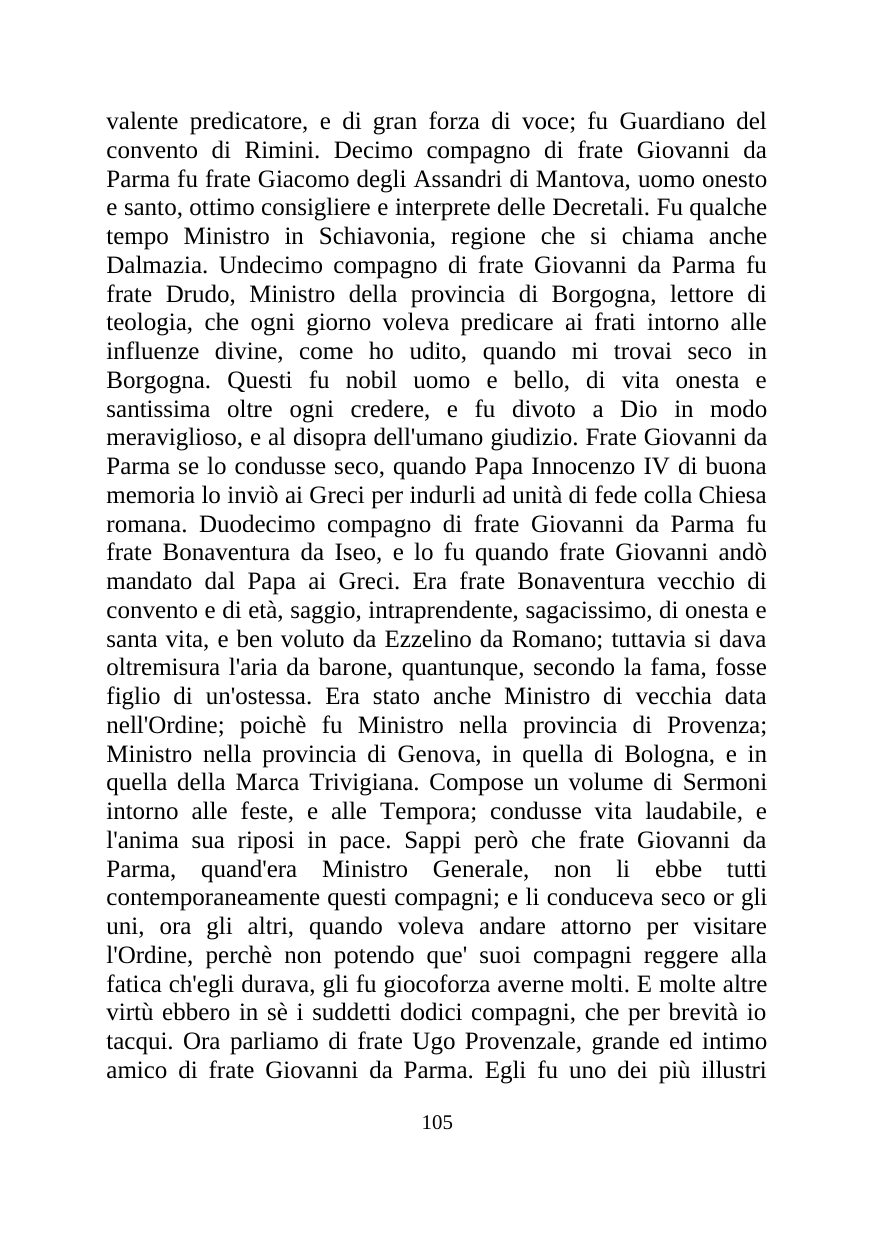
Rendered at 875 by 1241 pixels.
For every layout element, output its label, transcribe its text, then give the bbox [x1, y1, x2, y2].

text valente predicatore, e di gran forza di voce; fu Guardiano del convento di Rimini. Decimo compagno di frate Giovanni da Parma fu frate Giacomo degli Assandri di Mantova, uomo onesto e santo, ottimo consigliere e interprete delle Decretali. Fu qualche tempo Ministro in Schiavonia, regione che si chiama anche Dalmazia. Undecimo compagno di frate Giovanni da Parma fu frate Drudo, Ministro della provincia di Borgogna, lettore di teologia, che ogni giorno voleva predicare ai frati intorno alle influenze divine, come ho udito, quando mi trovai seco in Borgogna. Questi fu nobil uomo e bello, di vita onesta e santissima oltre ogni credere, e fu divoto a Dio in modo meraviglioso, e al disopra dell'umano giudizio. Frate Giovanni da Parma se lo condusse seco, quando Papa Innocenzo IV di buona memoria lo inviò ai Greci per indurli ad unità di fede colla Chiesa romana. Duodecimo compagno di frate Giovanni da Parma fu frate Bonaventura da Iseo, e lo fu quando frate Giovanni andò mandato dal Papa ai Greci. Era frate Bonaventura vecchio di convento e di età, saggio, intraprendente, sagacissimo, di onesta e santa vita, e ben voluto da Ezzelino da Romano; tuttavia si dava oltremisura l'aria da barone, quantunque, secondo la fama, fosse figlio di un'ostessa. Era stato anche Ministro di vecchia data nell'Ordine; poichè fu Ministro nella provincia di Provenza; Ministro nella provincia di Genova, in quella di Bologna, e in quella della Marca Trivigiana. Compose un volume di Sermoni intorno alle feste, e alle Tempora; condusse vita laudabile, e l'anima sua riposi in pace. Sappi però che frate Giovanni da Parma, quand'era Ministro Generale, non li ebbe tutti contemporaneamente questi compagni; e li conduceva seco or gli uni, ora gli altri, quando voleva andare attorno per visitare l'Ordine, perchè non potendo que' suoi compagni reggere alla fatica ch'egli durava, gli fu giocoforza averne molti. E molte altre virtù ebbero in sè i suddetti dodici compagni, che per brevità io tacqui. Ora parliamo di frate Ugo Provenzale, grande ed intimo amico di frate Giovanni da Parma. Egli fu uno dei più illustri [106, 106, 768, 1084]
